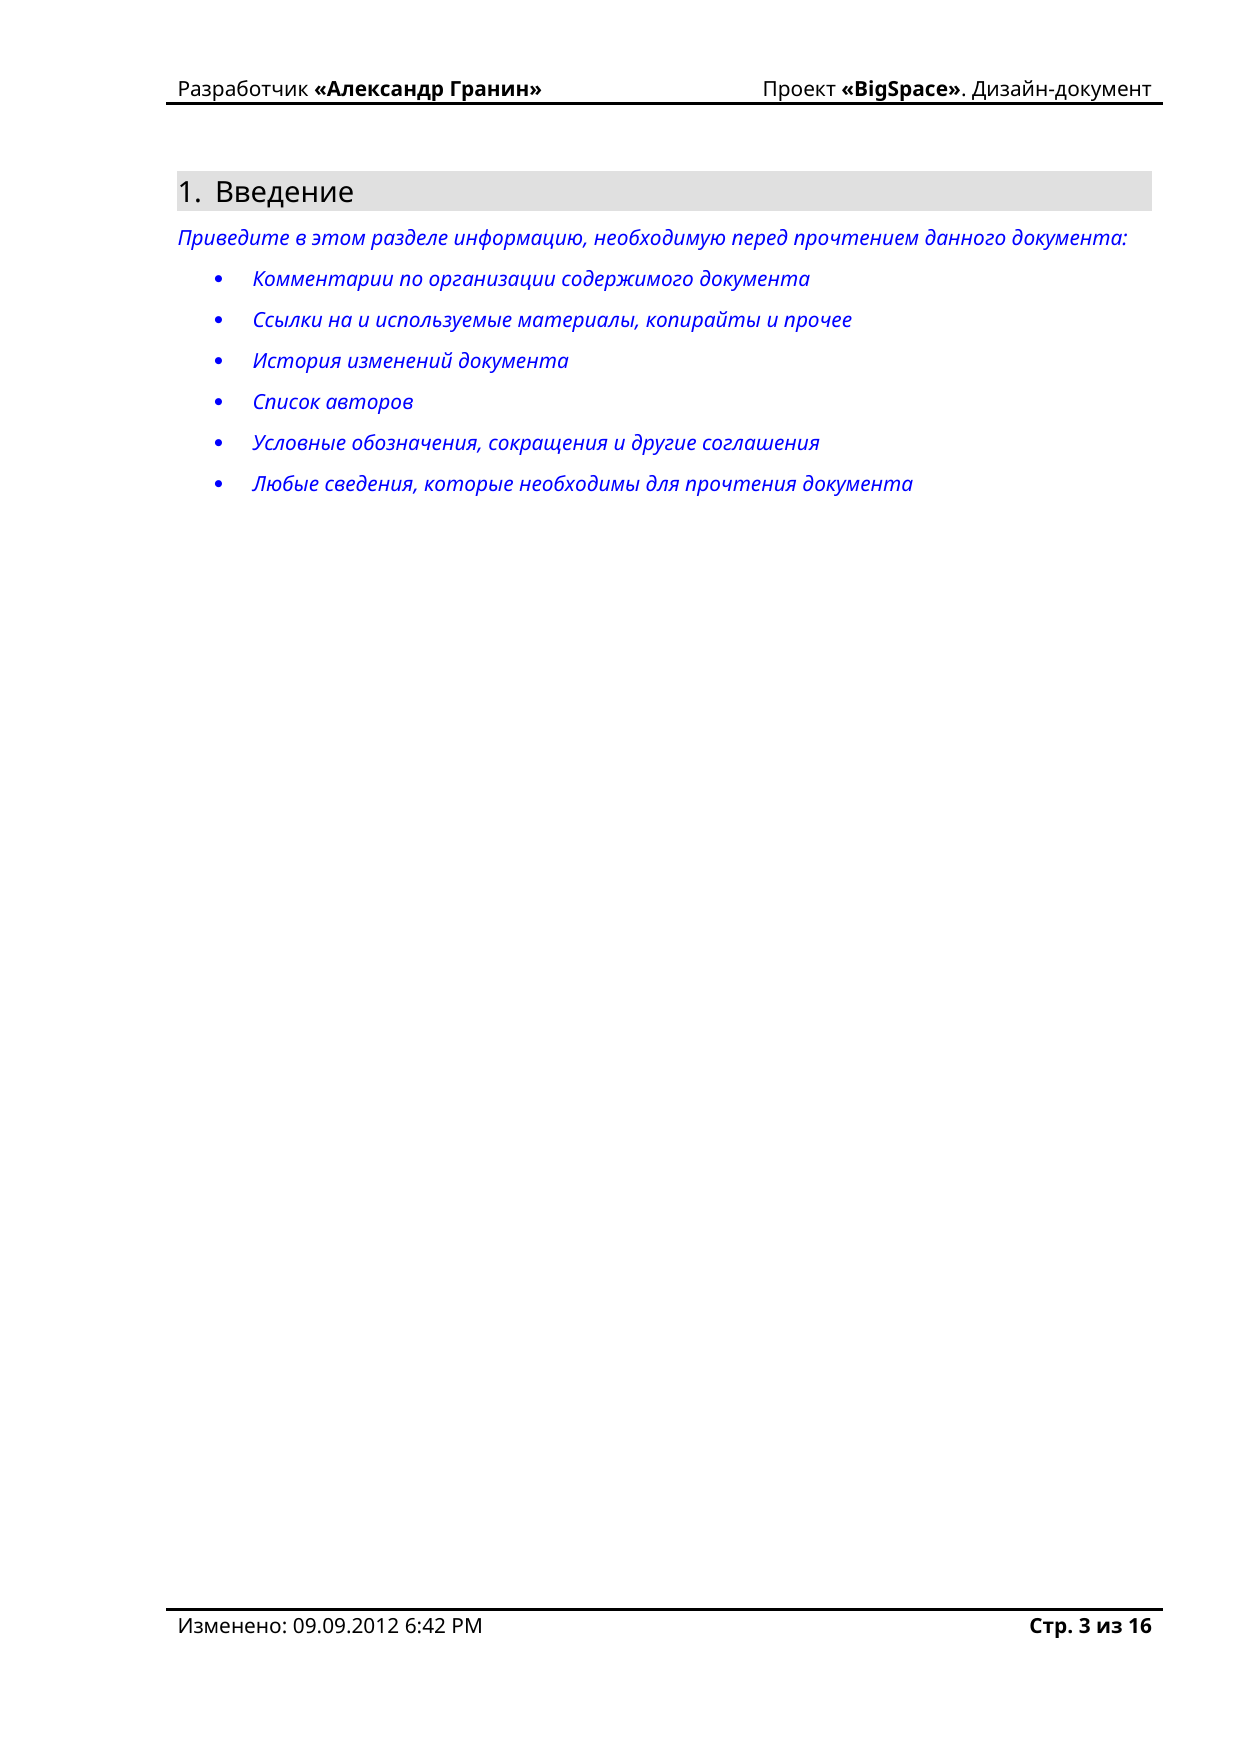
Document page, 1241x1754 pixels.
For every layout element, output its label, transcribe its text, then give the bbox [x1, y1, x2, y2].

list История изменений документа [215, 346, 1152, 375]
subtitle Введение [177, 171, 1152, 211]
text Приведите в этом разделе информацию, необходимую перед прочтением данного документа: [177, 223, 1152, 252]
list Условные обозначения, сокращения и другие соглашения [215, 428, 1152, 457]
list Комментарии по организации содержимого документа [215, 264, 1152, 293]
list Список авторов [215, 387, 1152, 416]
list Ссылки на и используемые материалы, копирайты и прочее [215, 305, 1152, 334]
list Любые сведения, которые необходимы для прочтения документа [215, 469, 1152, 498]
